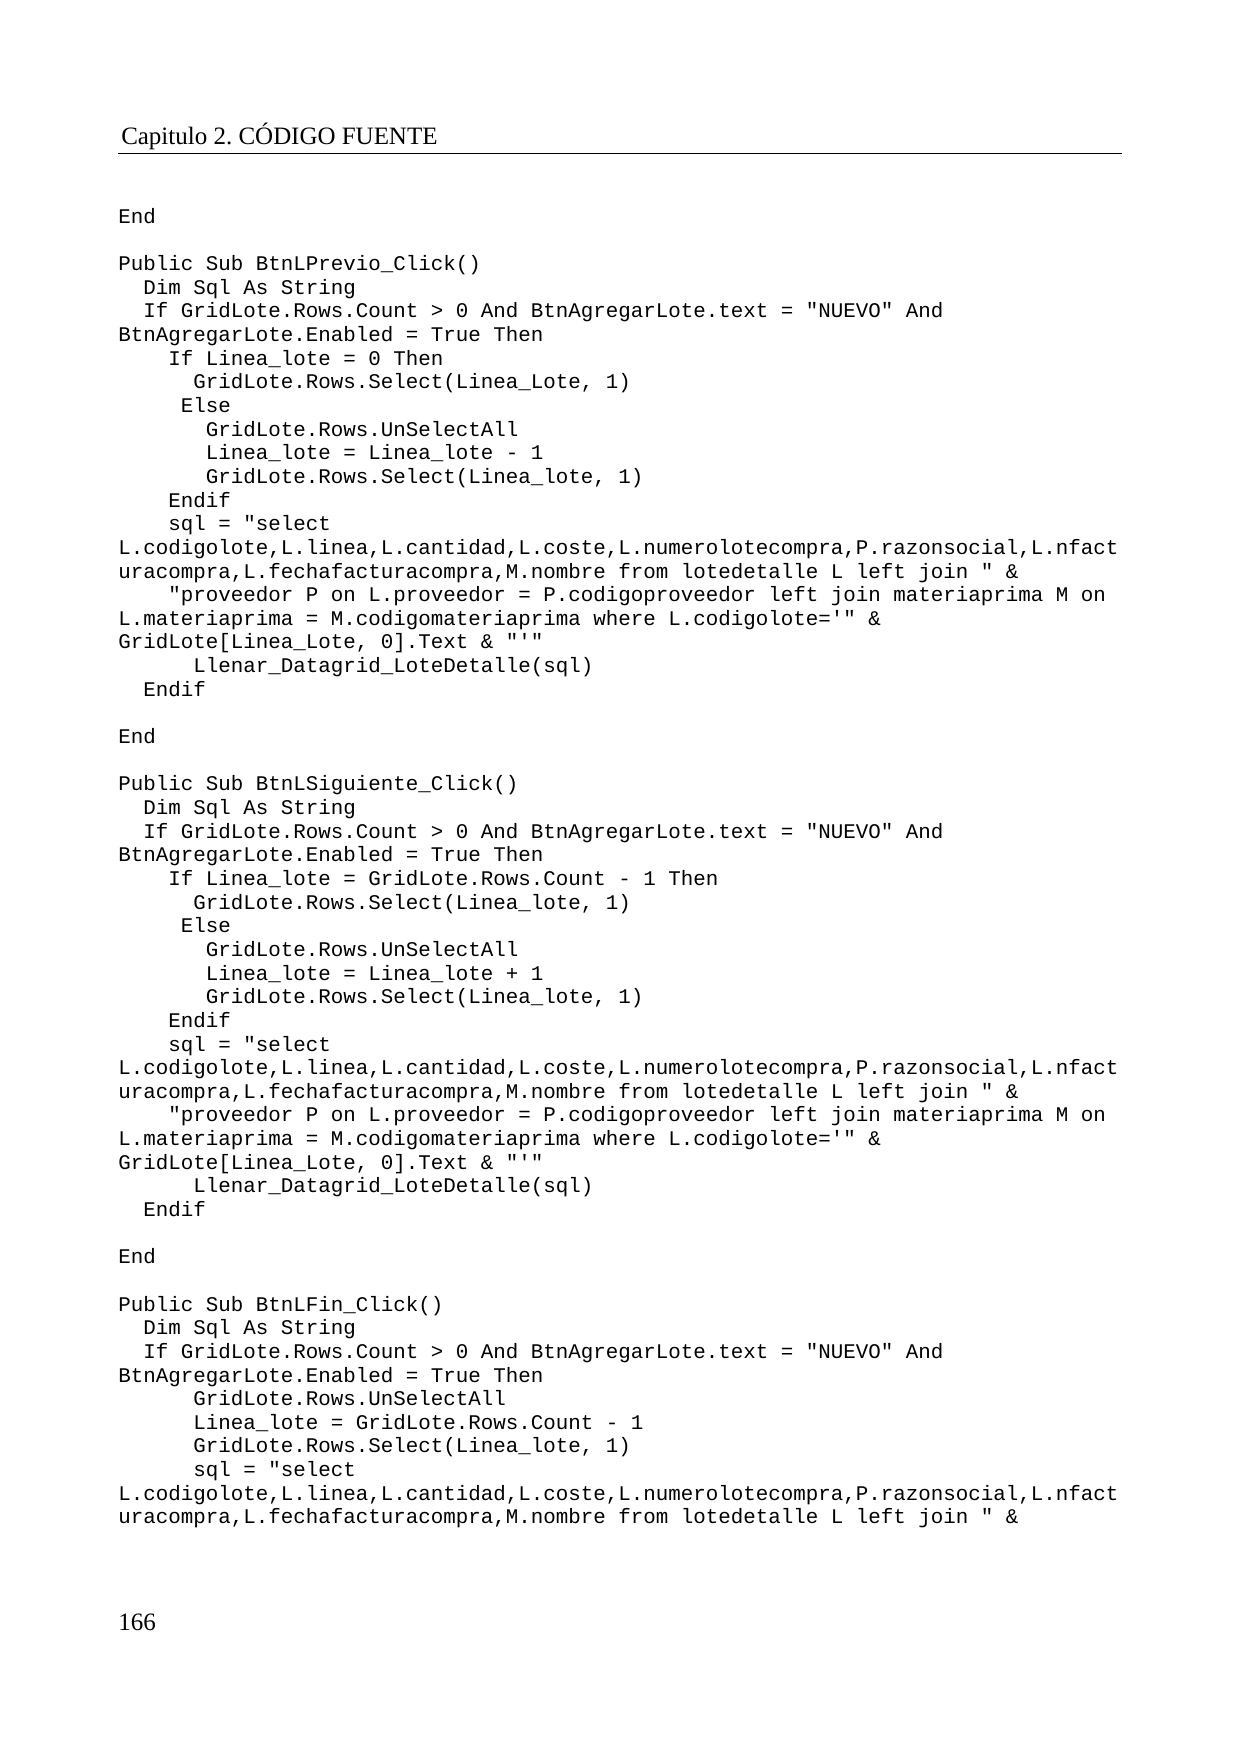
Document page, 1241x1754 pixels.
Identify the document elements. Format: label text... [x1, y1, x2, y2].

text Else [118, 915, 1122, 939]
text sql = "select L.codigolote,L.linea,L.cantidad,L.coste,L.numerolotecompra,P.razonsocial,L.nfacturacompra,L.fechafacturacompra,M.nombre from lotedetalle L left join " & [118, 1459, 1122, 1530]
text GridLote.Rows.UnSelectAll [118, 1388, 1122, 1412]
text Llenar_Datagrid_LoteDetalle(sql) [118, 1175, 1122, 1199]
text GridLote.Rows.UnSelectAll [118, 939, 1122, 963]
text Public Sub BtnLFin_Click() [118, 1294, 1122, 1317]
text If Linea_lote = GridLote.Rows.Count - 1 Then [118, 868, 1122, 892]
text "proveedor P on L.proveedor = P.codigoproveedor left join materiaprima M on L.materiaprima = M.codigomateriaprima where L.codigolote='" & GridLote[Linea_Lote, 0].Text & "'" [118, 1104, 1122, 1175]
text GridLote.Rows.Select(Linea_lote, 1) [118, 986, 1122, 1010]
text sql = "select L.codigolote,L.linea,L.cantidad,L.coste,L.numerolotecompra,P.razonsocial,L.nfacturacompra,L.fechafacturacompra,M.nombre from lotedetalle L left join " & [118, 513, 1122, 584]
text Llenar_Datagrid_LoteDetalle(sql) [118, 655, 1122, 679]
text Endif [118, 679, 1122, 702]
text GridLote.Rows.Select(Linea_lote, 1) [118, 1436, 1122, 1459]
text "proveedor P on L.proveedor = P.codigoproveedor left join materiaprima M on L.materiaprima = M.codigomateriaprima where L.codigolote='" & GridLote[Linea_Lote, 0].Text & "'" [118, 584, 1122, 655]
text Dim Sql As String [118, 277, 1122, 301]
text Endif [118, 490, 1122, 513]
text Linea_lote = Linea_lote + 1 [118, 963, 1122, 986]
text GridLote.Rows.Select(Linea_lote, 1) [118, 892, 1122, 915]
text Endif [118, 1010, 1122, 1033]
text If Linea_lote = 0 Then [118, 348, 1122, 371]
text Linea_lote = GridLote.Rows.Count - 1 [118, 1412, 1122, 1436]
text End [118, 726, 1122, 750]
text Linea_lote = Linea_lote - 1 [118, 442, 1122, 466]
text Endif [118, 1199, 1122, 1223]
text Dim Sql As String [118, 797, 1122, 821]
text sql = "select L.codigolote,L.linea,L.cantidad,L.coste,L.numerolotecompra,P.razonsocial,L.nfacturacompra,L.fechafacturacompra,M.nombre from lotedetalle L left join " & [118, 1033, 1122, 1104]
text If GridLote.Rows.Count > 0 And BtnAgregarLote.text = "NUEVO" And BtnAgregarLote.Enabled = True Then [118, 1341, 1122, 1388]
text Public Sub BtnLSiguiente_Click() [118, 773, 1122, 797]
text Else [118, 395, 1122, 419]
text GridLote.Rows.UnSelectAll [118, 419, 1122, 442]
text Dim Sql As String [118, 1317, 1122, 1341]
text If GridLote.Rows.Count > 0 And BtnAgregarLote.text = "NUEVO" And BtnAgregarLote.Enabled = True Then [118, 301, 1122, 348]
text GridLote.Rows.Select(Linea_lote, 1) [118, 466, 1122, 490]
text Public Sub BtnLPrevio_Click() [118, 253, 1122, 277]
text End [118, 1246, 1122, 1270]
text If GridLote.Rows.Count > 0 And BtnAgregarLote.text = "NUEVO" And BtnAgregarLote.Enabled = True Then [118, 821, 1122, 868]
text End [118, 206, 1122, 229]
text GridLote.Rows.Select(Linea_Lote, 1) [118, 371, 1122, 395]
